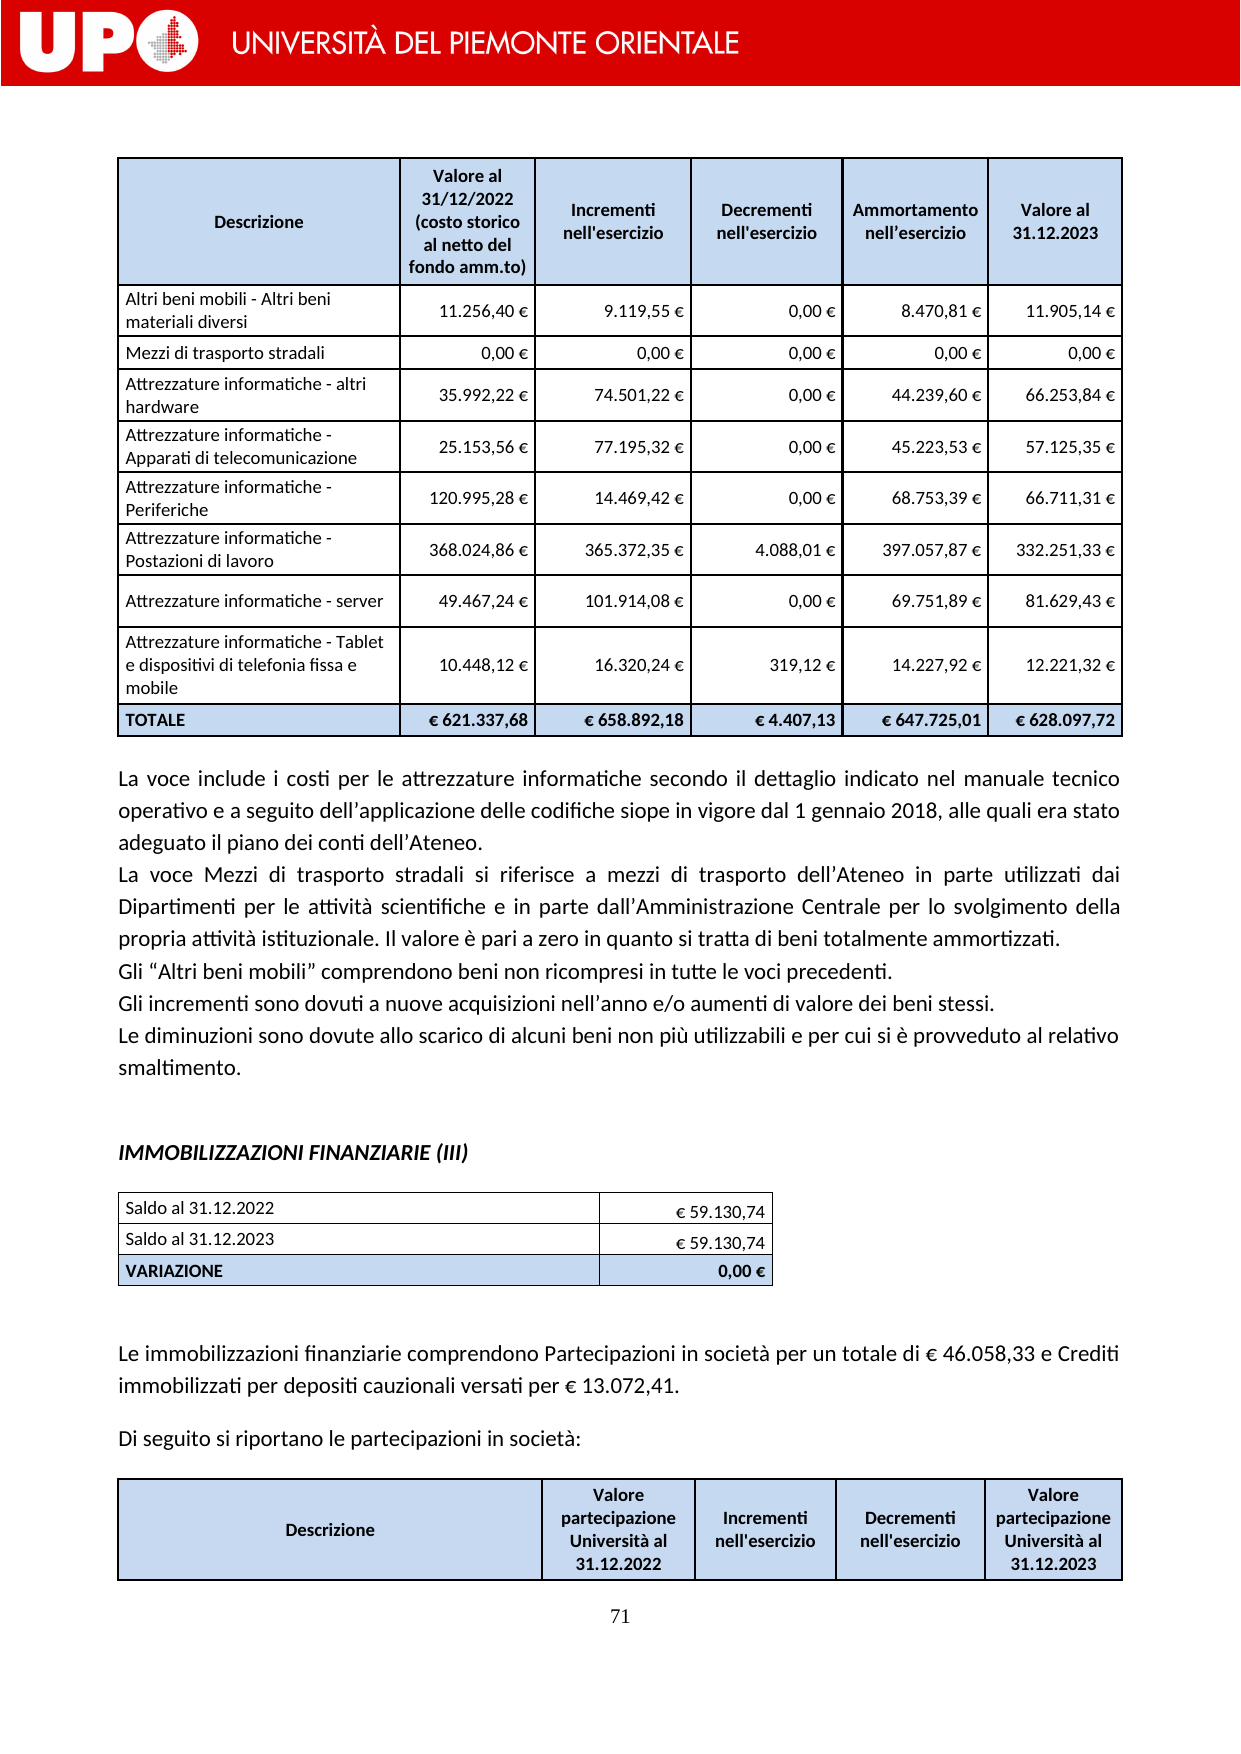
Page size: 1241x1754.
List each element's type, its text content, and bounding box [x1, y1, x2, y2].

table_cell 35.992,22 € [401, 370, 534, 419]
text La voce Mezzi di trasporto stradali si riferisce a mezzi di trasporto dell’Ateneo in parte utilizzati dai Dipartimenti per le attività scientifiche e in parte dall’Amministrazione Centrale per lo svolgimento della propria attività istituzionale. Il valore è pari a zero in quanto si tratta di beni totalmente ammortizzati. [118, 860, 1122, 953]
text La voce include i costi per le attrezzature informatiche secondo il dettaglio indicato nel manuale tecnico operativo e a seguito dell’applicazione delle codifiche siope in vigore dal 1 gennaio 2018, alle quali era stato adeguato il piano dei conti dell’Ateneo. [118, 764, 1122, 856]
table_header Valore al 31/12/2022 (costo storico al netto del fondo amm.to) [401, 159, 534, 284]
table_cell € 4.407,13 [692, 705, 841, 735]
table_header Incrementi nell'esercizio [536, 159, 690, 284]
table_cell 0,00 € [692, 337, 841, 368]
table_header Valore partecipazione Università al 31.12.2022 [543, 1480, 694, 1579]
table_cell 14.469,42 € [536, 473, 690, 523]
table_header Descrizione [119, 1480, 541, 1579]
table_cell 0,00 € [536, 337, 690, 368]
table_cell 368.024,86 € [401, 525, 534, 574]
table_cell Attrezzature informatiche - Apparati di telecomunicazione [119, 422, 399, 471]
table_header Incrementi nell'esercizio [696, 1480, 835, 1579]
table_cell 11.905,14 € [989, 286, 1121, 335]
table_cell TOTALE [119, 705, 399, 735]
table_cell 0,00 € [692, 422, 841, 471]
text Le immobilizzazioni finanziarie comprendono Partecipazioni in società per un totale di € 46.058,33 e Crediti immobilizzati per depositi cauzionali versati per € 13.072,41. [118, 1339, 1122, 1399]
text Gli incrementi sono dovuti a nuove acquisizioni nell’anno e/o aumenti di valore dei beni stessi. [118, 989, 1122, 1017]
table_cell Mezzi di trasporto stradali [119, 337, 399, 368]
table_cell 0,00 € [692, 370, 841, 419]
table_cell 0,00 € [989, 337, 1121, 368]
table_cell Attrezzature informatiche - Tablet e dispositivi di telefonia fissa e mobile [119, 628, 399, 702]
table_cell 9.119,55 € [536, 286, 690, 335]
table_cell 397.057,87 € [844, 525, 987, 574]
table_cell 365.372,35 € [536, 525, 690, 574]
table_cell 74.501,22 € [536, 370, 690, 419]
table_cell € 658.892,18 [536, 705, 690, 735]
table_header Decrementi nell'esercizio [692, 159, 841, 284]
table_cell 44.239,60 € [844, 370, 987, 419]
table_header Valore partecipazione Università al 31.12.2023 [986, 1480, 1121, 1579]
table_cell 10.448,12 € [401, 628, 534, 702]
table_cell Attrezzature informatiche - Periferiche [119, 473, 399, 523]
table_header Valore al 31.12.2023 [989, 159, 1121, 284]
table_header Saldo al 31.12.2022 [119, 1193, 599, 1223]
table_cell Saldo al 31.12.2023 [119, 1224, 599, 1254]
table_cell 0,00 € [600, 1255, 772, 1285]
table_cell € 621.337,68 [401, 705, 534, 735]
table_header € 59.130,74 [600, 1193, 772, 1223]
table_cell € 647.725,01 [844, 705, 987, 735]
table_cell 120.995,28 € [401, 473, 534, 523]
table_cell Altri beni mobili - Altri beni materiali diversi [119, 286, 399, 335]
text Di seguito si riportano le partecipazioni in società: [118, 1424, 1122, 1453]
table_cell 319,12 € [692, 628, 841, 702]
table_cell VARIAZIONE [119, 1255, 599, 1285]
table_cell 57.125,35 € [989, 422, 1121, 471]
table_cell 12.221,32 € [989, 628, 1121, 702]
table_cell 0,00 € [692, 286, 841, 335]
table_cell 66.711,31 € [989, 473, 1121, 523]
text IMMOBILIZZAZIONI FINANZIARIE (III) [118, 1138, 1122, 1167]
table_cell 68.753,39 € [844, 473, 987, 523]
table_cell 16.320,24 € [536, 628, 690, 702]
table_cell 49.467,24 € [401, 576, 534, 626]
table_cell Attrezzature informatiche - altri hardware [119, 370, 399, 419]
text Gli “Altri beni mobili” comprendono beni non ricompresi in tutte le voci precedenti. [118, 957, 1122, 985]
table_cell 45.223,53 € [844, 422, 987, 471]
table_cell 4.088,01 € [692, 525, 841, 574]
table_cell 0,00 € [692, 473, 841, 523]
table_cell € 628.097,72 [989, 705, 1121, 735]
table_cell 0,00 € [401, 337, 534, 368]
table_cell 11.256,40 € [401, 286, 534, 335]
table_cell € 59.130,74 [600, 1224, 772, 1254]
table_cell 77.195,32 € [536, 422, 690, 471]
table_cell 101.914,08 € [536, 576, 690, 626]
table_header Ammortamento nell’esercizio [844, 159, 987, 284]
table_cell 69.751,89 € [844, 576, 987, 626]
table_cell 25.153,56 € [401, 422, 534, 471]
table_header Descrizione [119, 159, 399, 284]
table_cell 66.253,84 € [989, 370, 1121, 419]
table_cell 332.251,33 € [989, 525, 1121, 574]
table_cell Attrezzature informatiche - Postazioni di lavoro [119, 525, 399, 574]
table_cell Attrezzature informatiche - server [119, 576, 399, 626]
table_cell 0,00 € [844, 337, 987, 368]
table_cell 8.470,81 € [844, 286, 987, 335]
table_cell 14.227,92 € [844, 628, 987, 702]
table_header Decrementi nell'esercizio [837, 1480, 984, 1579]
table_cell 81.629,43 € [989, 576, 1121, 626]
table_cell 0,00 € [692, 576, 841, 626]
text Le diminuzioni sono dovute allo scarico di alcuni beni non più utilizzabili e per cui si è provveduto al relativo smaltimento. [118, 1021, 1122, 1081]
